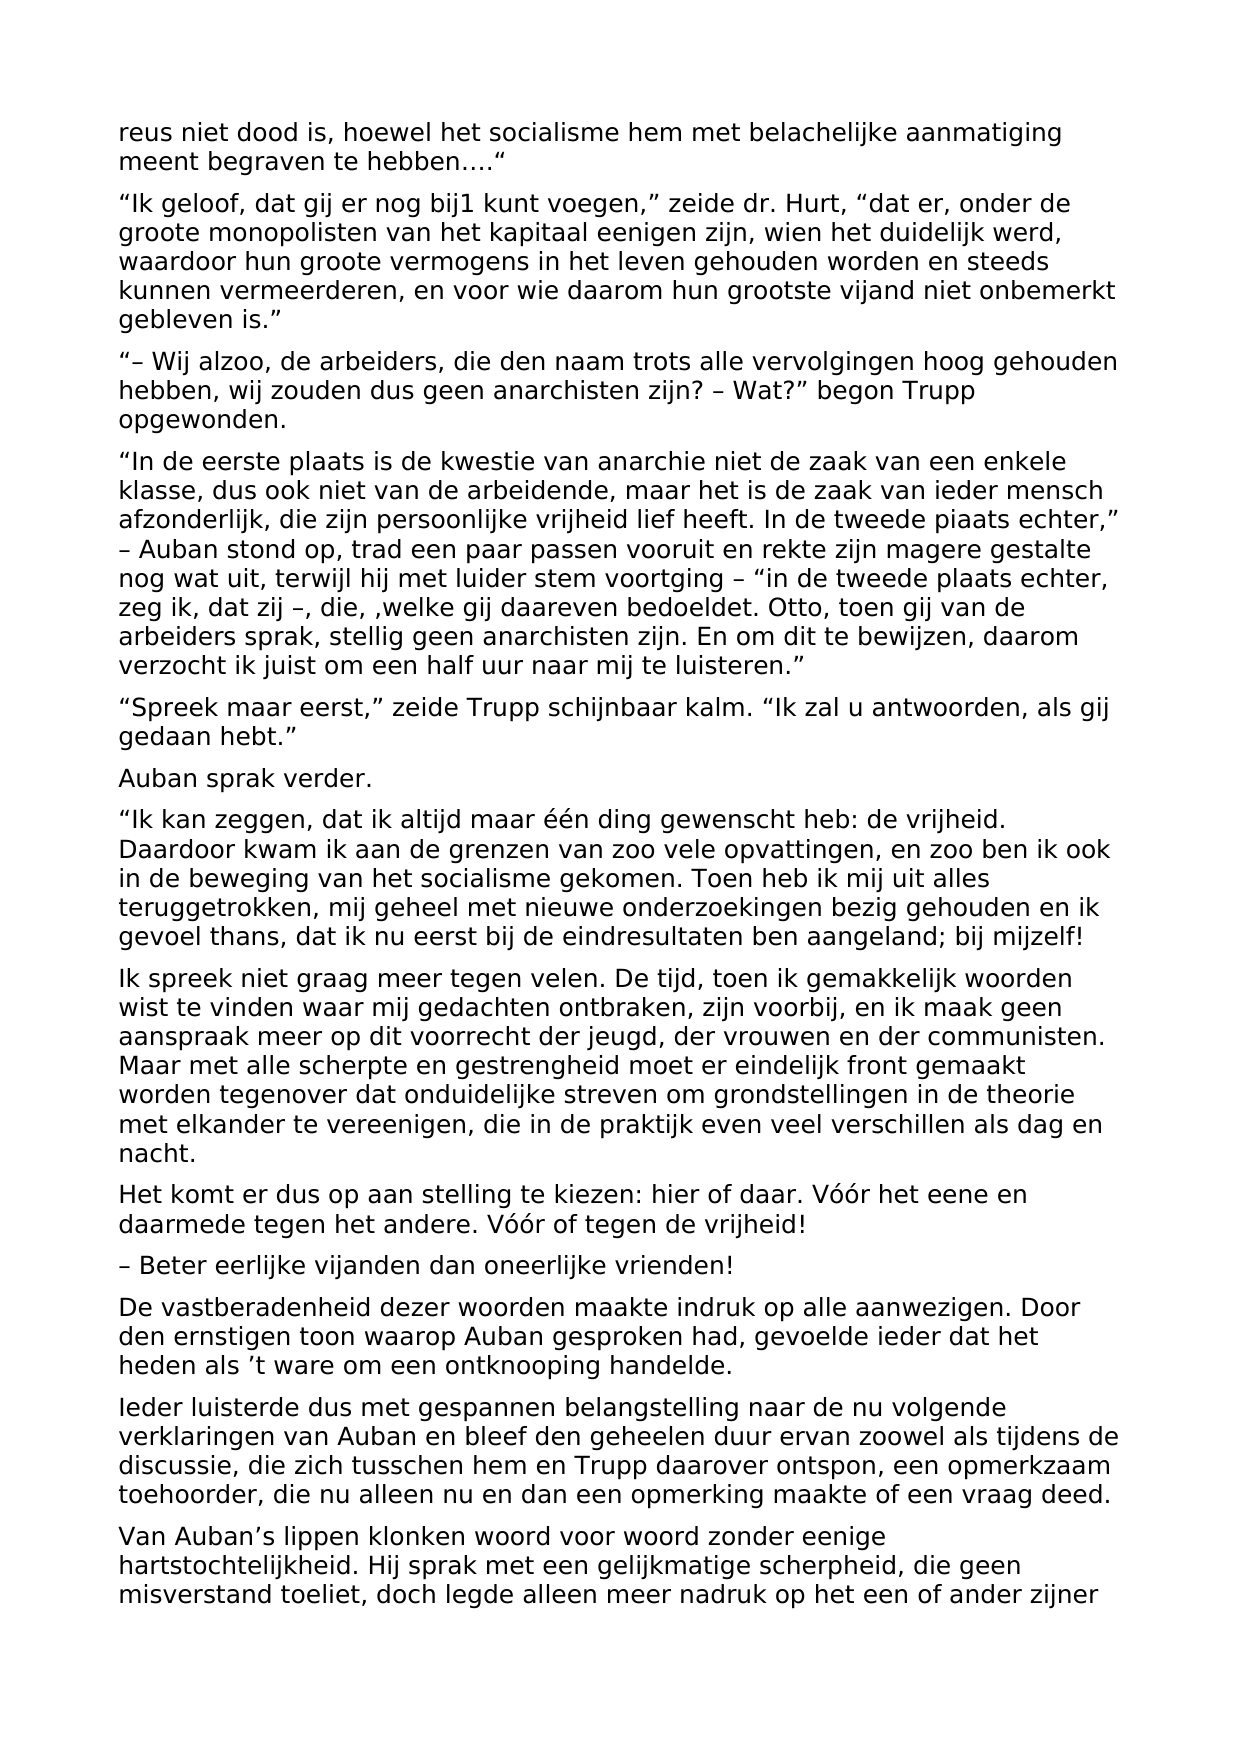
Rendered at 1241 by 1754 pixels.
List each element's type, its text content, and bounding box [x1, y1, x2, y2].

text De vastberadenheid dezer woorden maakte indruk op alle aanwezigen. Door den ernstigen toon waarop Auban gesproken had, gevoelde ieder dat het heden als ’t ware om een ontknooping handelde. [118, 1293, 1122, 1381]
text reus niet dood is, hoewel het socialisme hem met belachelijke aanmatiging meent begraven te hebben….“ [118, 118, 1122, 176]
text “Ik kan zeggen, dat ik altijd maar één ding gewenscht heb: de vrijheid. Daardoor kwam ik aan de grenzen van zoo vele opvattingen, en zoo ben ik ook in de beweging van het socialisme gekomen. Toen heb ik mij uit alles teruggetrokken, mij geheel met nieuwe onderzoekingen bezig gehouden en ik gevoel thans, dat ik nu eerst bij de eindresultaten ben aangeland; bij mijzelf! [118, 806, 1122, 951]
text Ik spreek niet graag meer tegen velen. De tijd, toen ik gemakkelijk woorden wist te vinden waar mij gedachten ontbraken, zijn voorbij, en ik maak geen aanspraak meer op dit voorrecht der jeugd, der vrouwen en der communisten. Maar met alle scherpte en gestrengheid moet er eindelijk front gemaakt worden tegenover dat onduidelijke streven om grondstellingen in de theorie met elkander te vereenigen, die in de praktijk even veel verschillen als dag en nacht. [118, 964, 1122, 1168]
text “Ik geloof, dat gij er nog bij1 kunt voegen,” zeide dr. Hurt, “dat er, onder de groote monopolisten van het kapitaal eenigen zijn, wien het duidelijk werd, waardoor hun groote vermogens in het leven gehouden worden en steeds kunnen vermeerderen, en voor wie daarom hun grootste vijand niet onbemerkt gebleven is.” [118, 189, 1122, 335]
text “Spreek maar eerst,” zeide Trupp schijnbaar kalm. “Ik zal u antwoorden, als gij gedaan hebt.” [118, 693, 1122, 751]
text Auban sprak verder. [118, 764, 1122, 793]
text – Beter eerlijke vijanden dan oneerlijke vrienden! [118, 1251, 1122, 1281]
text Van Auban’s lippen klonken woord voor woord zonder eenige hartstochtelijkheid. Hij sprak met een gelijkmatige scherpheid, die geen misverstand toeliet, doch legde alleen meer nadruk op het een of ander zijner [118, 1522, 1122, 1610]
text Ieder luisterde dus met gespannen belangstelling naar de nu volgende verklaringen van Auban en bleef den geheelen duur ervan zoowel als tijdens de discussie, die zich tusschen hem en Trupp daarover ontspon, een opmerkzaam toehoorder, die nu alleen nu en dan een opmerking maakte of een vraag deed. [118, 1393, 1122, 1510]
text Het komt er dus op aan stelling te kiezen: hier of daar. Vóór het eene en daarmede tegen het andere. Vóór of tegen de vrijheid! [118, 1181, 1122, 1239]
text “In de eerste plaats is de kwestie van anarchie niet de zaak van een enkele klasse, dus ook niet van de arbeidende, maar het is de zaak van ieder mensch afzonderlijk, die zijn persoonlijke vrijheid lief heeft. In de tweede piaats echter,” – Auban stond op, trad een paar passen vooruit en rekte zijn magere gestalte nog wat uit, terwijl hij met luider stem voortging – “in de tweede plaats echter, zeg ik, dat zij –, die, ‚welke gij daareven bedoeldet. Otto, toen gij van de arbeiders sprak, stellig geen anarchisten zijn. En om dit te bewijzen, daarom verzocht ik juist om een half uur naar mij te luisteren.” [118, 447, 1122, 681]
text “– Wij alzoo, de arbeiders, die den naam trots alle vervolgingen hoog gehouden hebben, wij zouden dus geen anarchisten zijn? – Wat?” begon Trupp opgewonden. [118, 347, 1122, 435]
